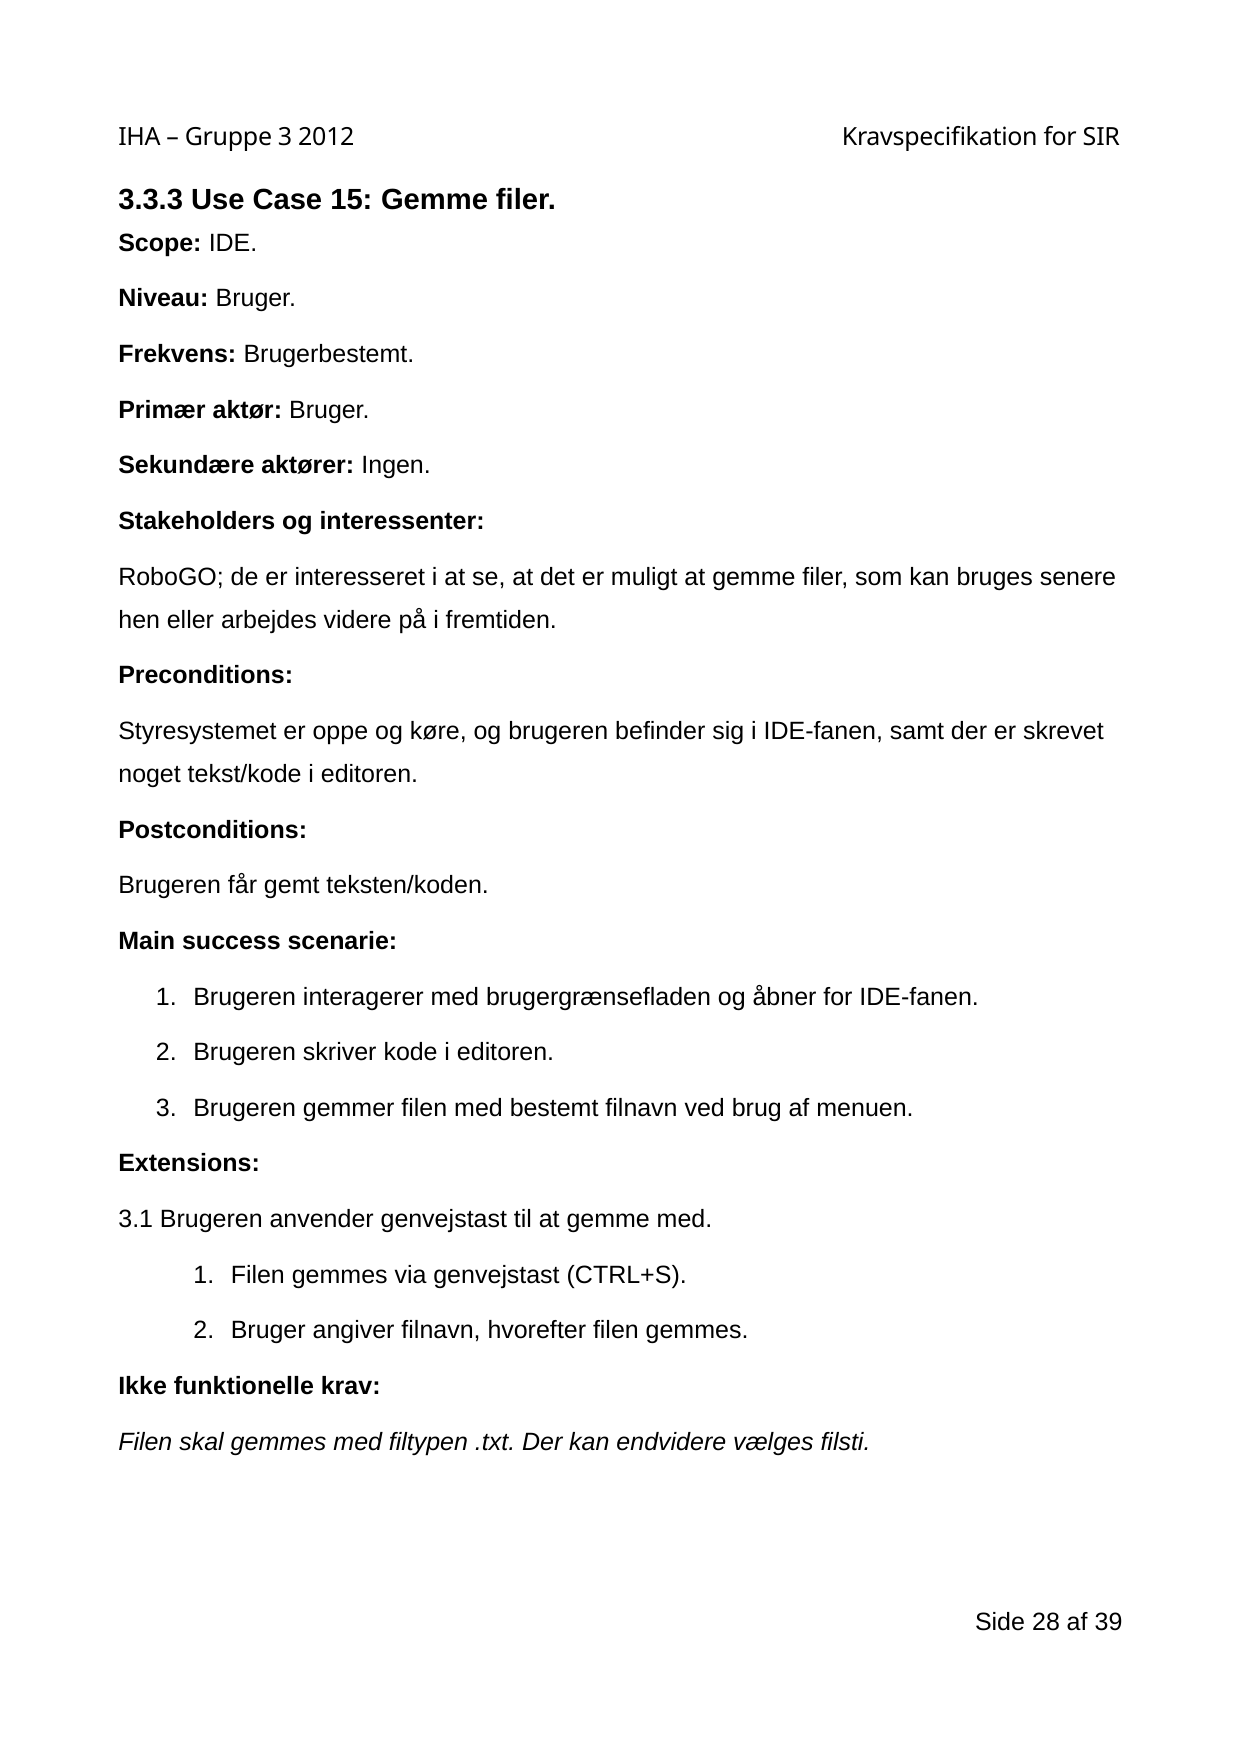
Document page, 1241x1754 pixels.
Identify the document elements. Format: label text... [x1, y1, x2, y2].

list Filen gemmes via genvejstast (CTRL+S). [193, 1259, 1122, 1288]
list Brugeren skriver kode i editoren. [156, 1037, 1122, 1066]
text Primær aktør: Bruger. [118, 394, 1122, 423]
list Brugeren interagerer med brugergrænsefladen og åbner for IDE-fanen. [156, 981, 1122, 1010]
text Ikke funktionelle krav: [118, 1371, 1122, 1399]
text Niveau: Bruger. [118, 283, 1122, 312]
text Main success scenarie: [118, 926, 1122, 954]
text Preconditions: [118, 660, 1122, 689]
text Postconditions: [118, 814, 1122, 843]
list Bruger angiver filnavn, hvorefter filen gemmes. [193, 1315, 1122, 1344]
text Extensions: [118, 1148, 1122, 1177]
text Styresystemet er oppe og køre, og brugeren befinder sig i IDE-fanen, samt der er skrevet noget tekst/kode i editoren. [118, 716, 1122, 788]
text Frekvens: Brugerbestemt. [118, 339, 1122, 368]
text 3.1 Brugeren anvender genvejstast til at gemme med. [118, 1204, 1122, 1233]
list Brugeren gemmer filen med bestemt filnavn ved brug af menuen. [156, 1093, 1122, 1121]
text Scope: IDE. [118, 228, 1122, 256]
text Sekundære aktører: Ingen. [118, 450, 1122, 479]
text Filen skal gemmes med filtypen .txt. Der kan endvidere vælges filsti. [118, 1426, 1122, 1455]
text Stakeholders og interessenter: [118, 506, 1122, 534]
text RoboGO; de er interesseret i at se, at det er muligt at gemme filer, som kan bruges senere hen eller arbejdes videre på i fremtiden. [118, 561, 1122, 633]
subtitle 3.3.3 Use Case 15: Gemme filer. [118, 182, 1122, 215]
text Brugeren får gemt teksten/koden. [118, 870, 1122, 899]
